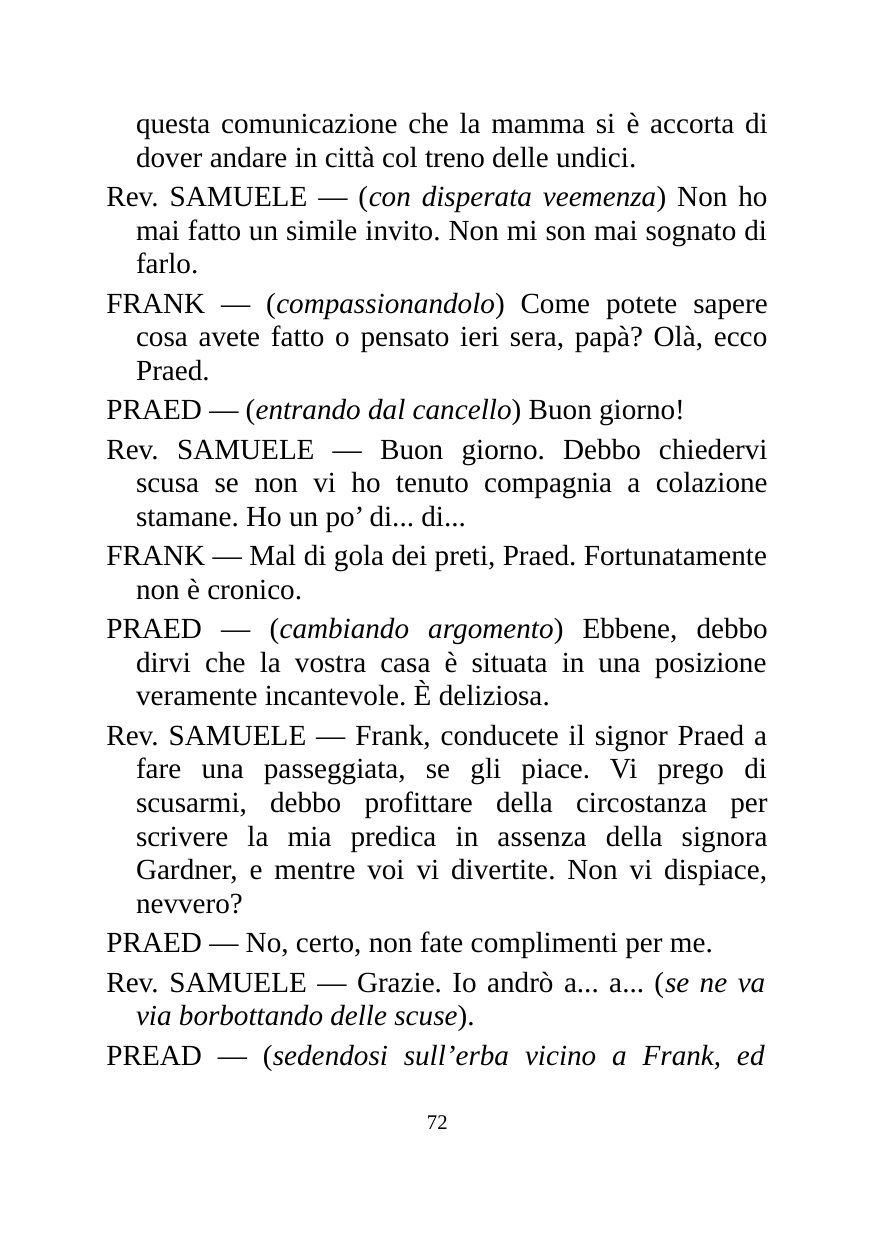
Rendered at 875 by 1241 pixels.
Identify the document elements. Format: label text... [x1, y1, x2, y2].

text Rev. SAMUELE — Grazie. Io andrò a... a... (se ne va via borbottando delle scuse). [106, 965, 768, 1032]
text FRANK — Mal di gola dei preti, Praed. Fortunatamente non è cronico. [106, 538, 768, 606]
text FRANK — (compassionandolo) Come potete sapere cosa avete fatto o pensato ieri sera, papà? Olà, ecco Praed. [106, 286, 768, 386]
text Rev. SAMUELE — (con disperata veemenza) Non ho mai fatto un simile invito. Non mi son mai sognato di farlo. [106, 179, 768, 280]
text questa comunicazione che la mamma si è accorta di dover andare in città col treno delle undici. [106, 106, 768, 173]
text PREAD — (sedendosi sull’erba vicino a Frank, ed [106, 1038, 768, 1071]
text PRAED — (entrando dal cancello) Buon giorno! [106, 392, 768, 426]
text Rev. SAMUELE — Frank, conducete il signor Praed a fare una passeggiata, se gli piace. Vi prego di scusarmi, debbo profittare della circostanza per scrivere la mia predica in assenza della signora Gardner, e mentre voi vi divertite. Non vi dispiace, nevvero? [106, 718, 768, 919]
text PRAED — No, certo, non fate complimenti per me. [106, 925, 768, 959]
text PRAED — (cambiando argomento) Ebbene, debbo dirvi che la vostra casa è situata in una posizione veramente incantevole. È deliziosa. [106, 611, 768, 712]
text Rev. SAMUELE — Buon giorno. Debbo chiedervi scusa se non vi ho tenuto compagnia a colazione stamane. Ho un po’ di... di... [106, 432, 768, 532]
